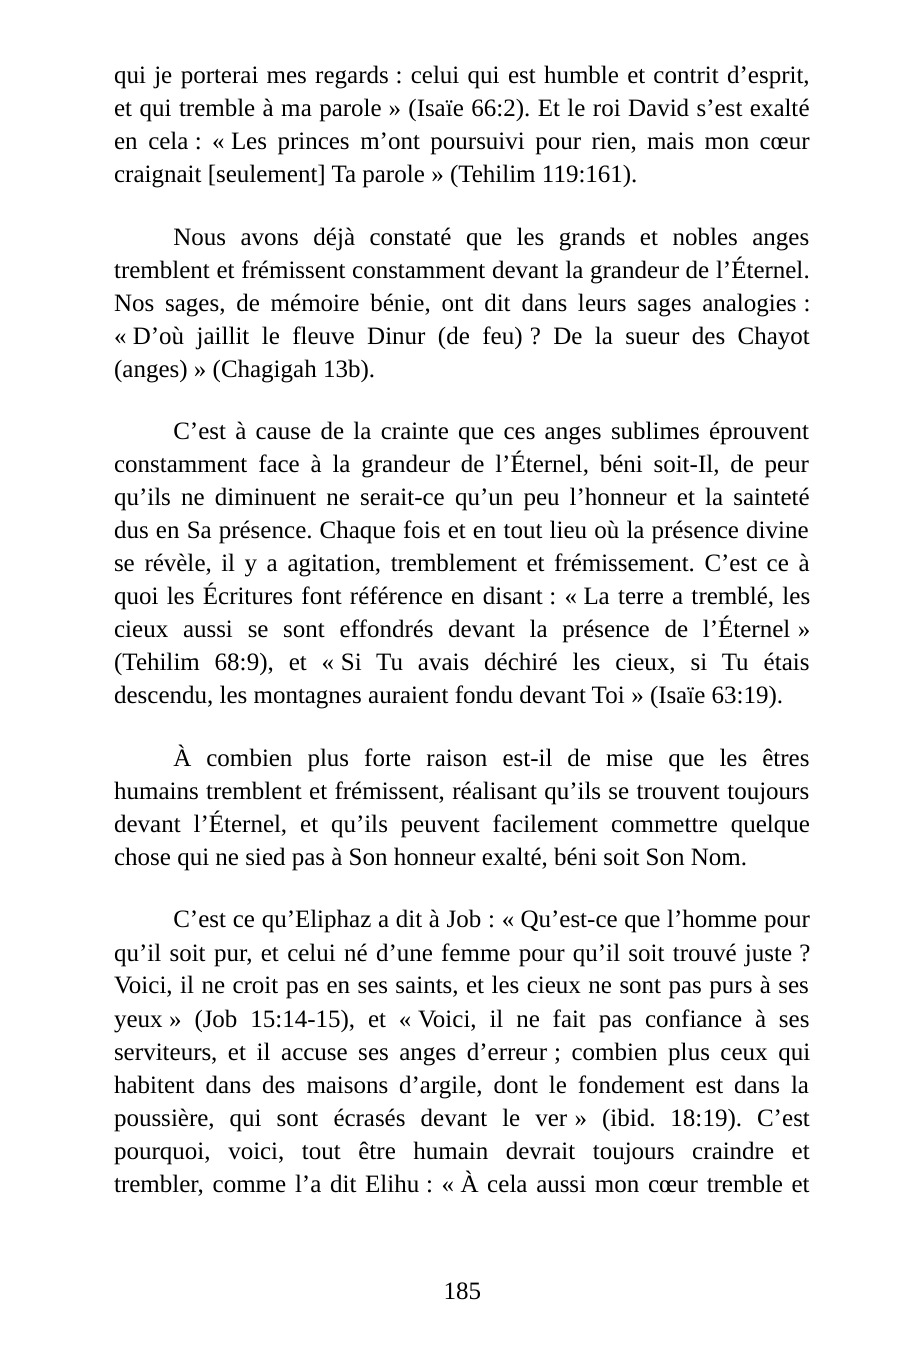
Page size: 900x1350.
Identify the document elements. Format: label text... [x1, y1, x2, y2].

text C’est à cause de la crainte que ces anges sublimes éprouvent constamment face à la grandeur de l’Éternel, béni soit-Il, de peur qu’ils ne diminuent ne serait-ce qu’un peu l’honneur et la sainteté dus en Sa présence. Chaque fois et en tout lieu où la présence divine se révèle, il y a agitation, tremblement et frémissement. C’est ce à quoi les Écritures font référence en disant : « La terre a tremblé, les cieux aussi se sont effondrés devant la présence de l’Éternel » (Tehilim 68:9), et « Si Tu avais déchiré les cieux, si Tu étais descendu, les montagnes auraient fondu devant Toi » (Isaïe 63:19). [114, 416, 810, 709]
text qui je porterai mes regards : celui qui est humble et contrit d’esprit, et qui tremble à ma parole » (Isaïe 66:2). Et le roi David s’est exalté en cela : « Les princes m’ont poursuivi pour rien, mais mon cœur craignait [seulement] Ta parole » (Tehilim 119:161). [114, 60, 810, 188]
text C’est ce qu’Eliphaz a dit à Job : « Qu’est-ce que l’homme pour qu’il soit pur, et celui né d’une femme pour qu’il soit trouvé juste ? Voici, il ne croit pas en ses saints, et les cieux ne sont pas purs à ses yeux » (Job 15:14-15), et « Voici, il ne fait pas confiance à ses serviteurs, et il accuse ses anges d’erreur ; combien plus ceux qui habitent dans des maisons d’argile, dont le fondement est dans la poussière, qui sont écrasés devant le ver » (ibid. 18:19). C’est pourquoi, voici, tout être humain devrait toujours craindre et trembler, comme l’a dit Elihu : « À cela aussi mon cœur tremble et [114, 904, 810, 1197]
text À combien plus forte raison est-il de mise que les êtres humains tremblent et frémissent, réalisant qu’ils se trouvent toujours devant l’Éternel, et qu’ils peuvent facilement commettre quelque chose qui ne sied pas à Son honneur exalté, béni soit Son Nom. [114, 743, 810, 871]
text Nous avons déjà constaté que les grands et nobles anges tremblent et frémissent constamment devant la grandeur de l’Éternel. Nos sages, de mémoire bénie, ont dit dans leurs sages analogies : « D’où jaillit le fleuve Dinur (de feu) ? De la sueur des Chayot (anges) » (Chagigah 13b). [114, 222, 810, 383]
